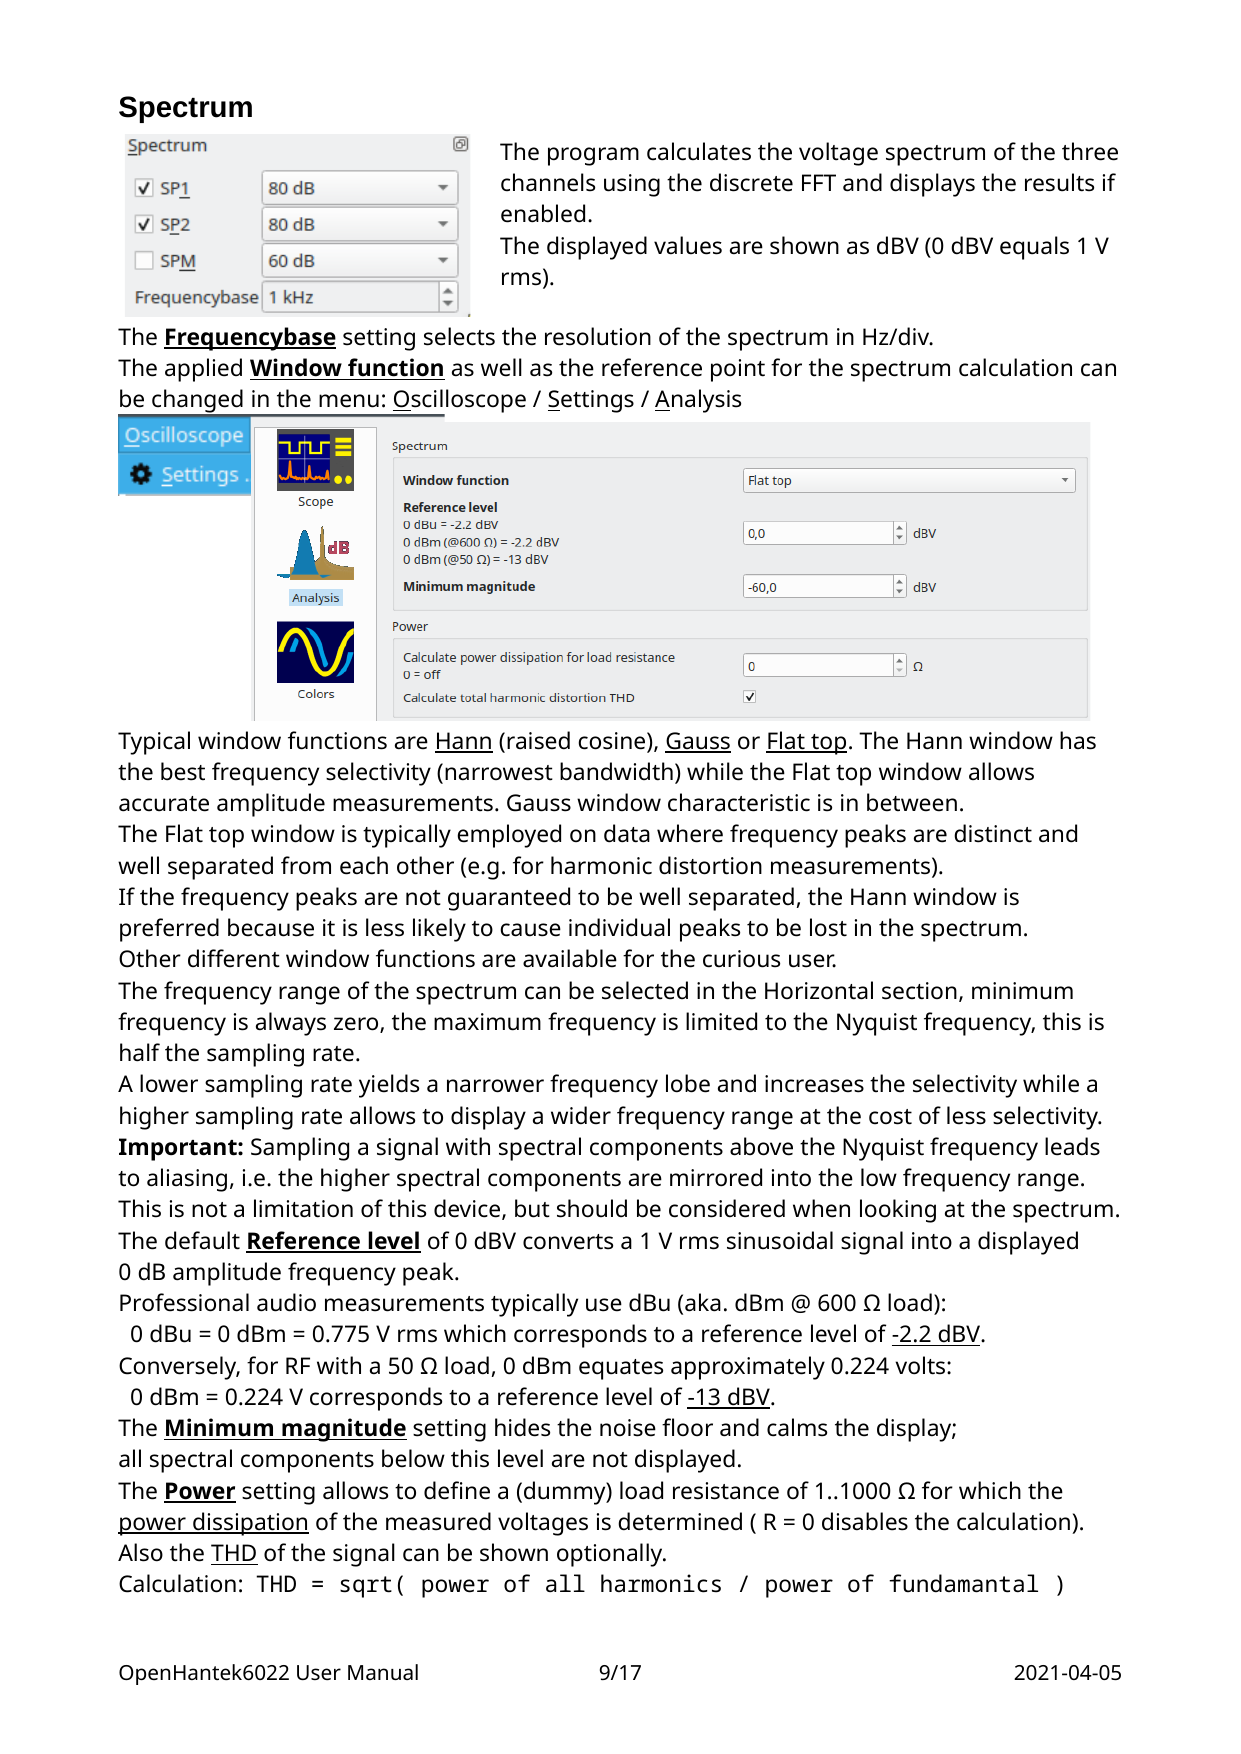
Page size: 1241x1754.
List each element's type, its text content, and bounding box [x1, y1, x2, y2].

text Other different window functions are available for the curious user. [118, 943, 1122, 974]
picture [124, 134, 471, 317]
subtitle Spectrum [118, 89, 1122, 123]
text The displayed values are shown as dBV (0 dBV equals 1 V rms). [118, 229, 1122, 321]
text Important: Sampling a signal with spectral components above the Nyquist frequency leads to aliasing, i.e. the higher spectral components are mirrored into the low frequency range. [118, 1131, 1122, 1193]
text The frequency range of the spectrum can be selected in the Horizontal section, minimum frequency is always zero, the maximum frequency is limited to the Nyquist frequency, this is half the sampling rate. [118, 974, 1122, 1068]
text A lower sampling rate yields a narrower frequency lobe and increases the selectivity while a higher sampling rate allows to display a wider frequency range at the cost of less selectivity. [118, 1068, 1122, 1131]
text The applied Window function as well as the reference point for the spectrum calculation can be changed in the menu: Oscilloscope / Settings / Analysis [118, 352, 1122, 414]
text Typical window functions are Hann (raised cosine), Gauss or Flat top. The Hann window has the best frequency selectivity (narrowest bandwidth) while the Flat top window allows accurate amplitude measurements. Gauss window characteristic is in between. [118, 724, 1122, 818]
text The default Reference level of 0 dBV converts a 1 V rms sinusoidal signal into a displayed 0 dB amplitude frequency peak. Professional audio measurements typically use dBu (aka. dBm @ 600 Ω load): 0 dBu = 0 dBm = 0.775 V rms which corresponds to a reference level of -2.2 dBV. Conversely, for RF with a 50 Ω load, 0 dBm equates approximately 0.224 volts: 0 dBm = 0.224 V corresponds to a reference level of -13 dBV. The Minimum magnitude setting hides the noise floor and calms the display; all spectral components below this level are not displayed. The Power setting allows to define a (dummy) load resistance of 1..1000 Ω for which the power dissipation of the measured voltages is determined ( R = 0 disables the calculation). Also the THD of the signal can be shown optionally. Calculation: THD = sqrt( power of all harmonics / power of fundamantal ) [118, 1224, 1122, 1599]
text The program calculates the voltage spectrum of the three channels using the discrete FFT and displays the results if enabled. [471, 136, 1122, 229]
text This is not a limitation of this device, but should be considered when looking at the spectrum. [118, 1193, 1122, 1224]
picture [118, 414, 1091, 721]
text The Flat top window is typically employed on data where frequency peaks are distinct and well separated from each other (e.g. for harmonic distortion measurements). [118, 818, 1122, 881]
text If the frequency peaks are not guaranteed to be well separated, the Hann window is preferred because it is less likely to cause individual peaks to be lost in the spectrum. [118, 881, 1122, 943]
text The Frequencybase setting selects the resolution of the spectrum in Hz/div. [118, 321, 1122, 352]
